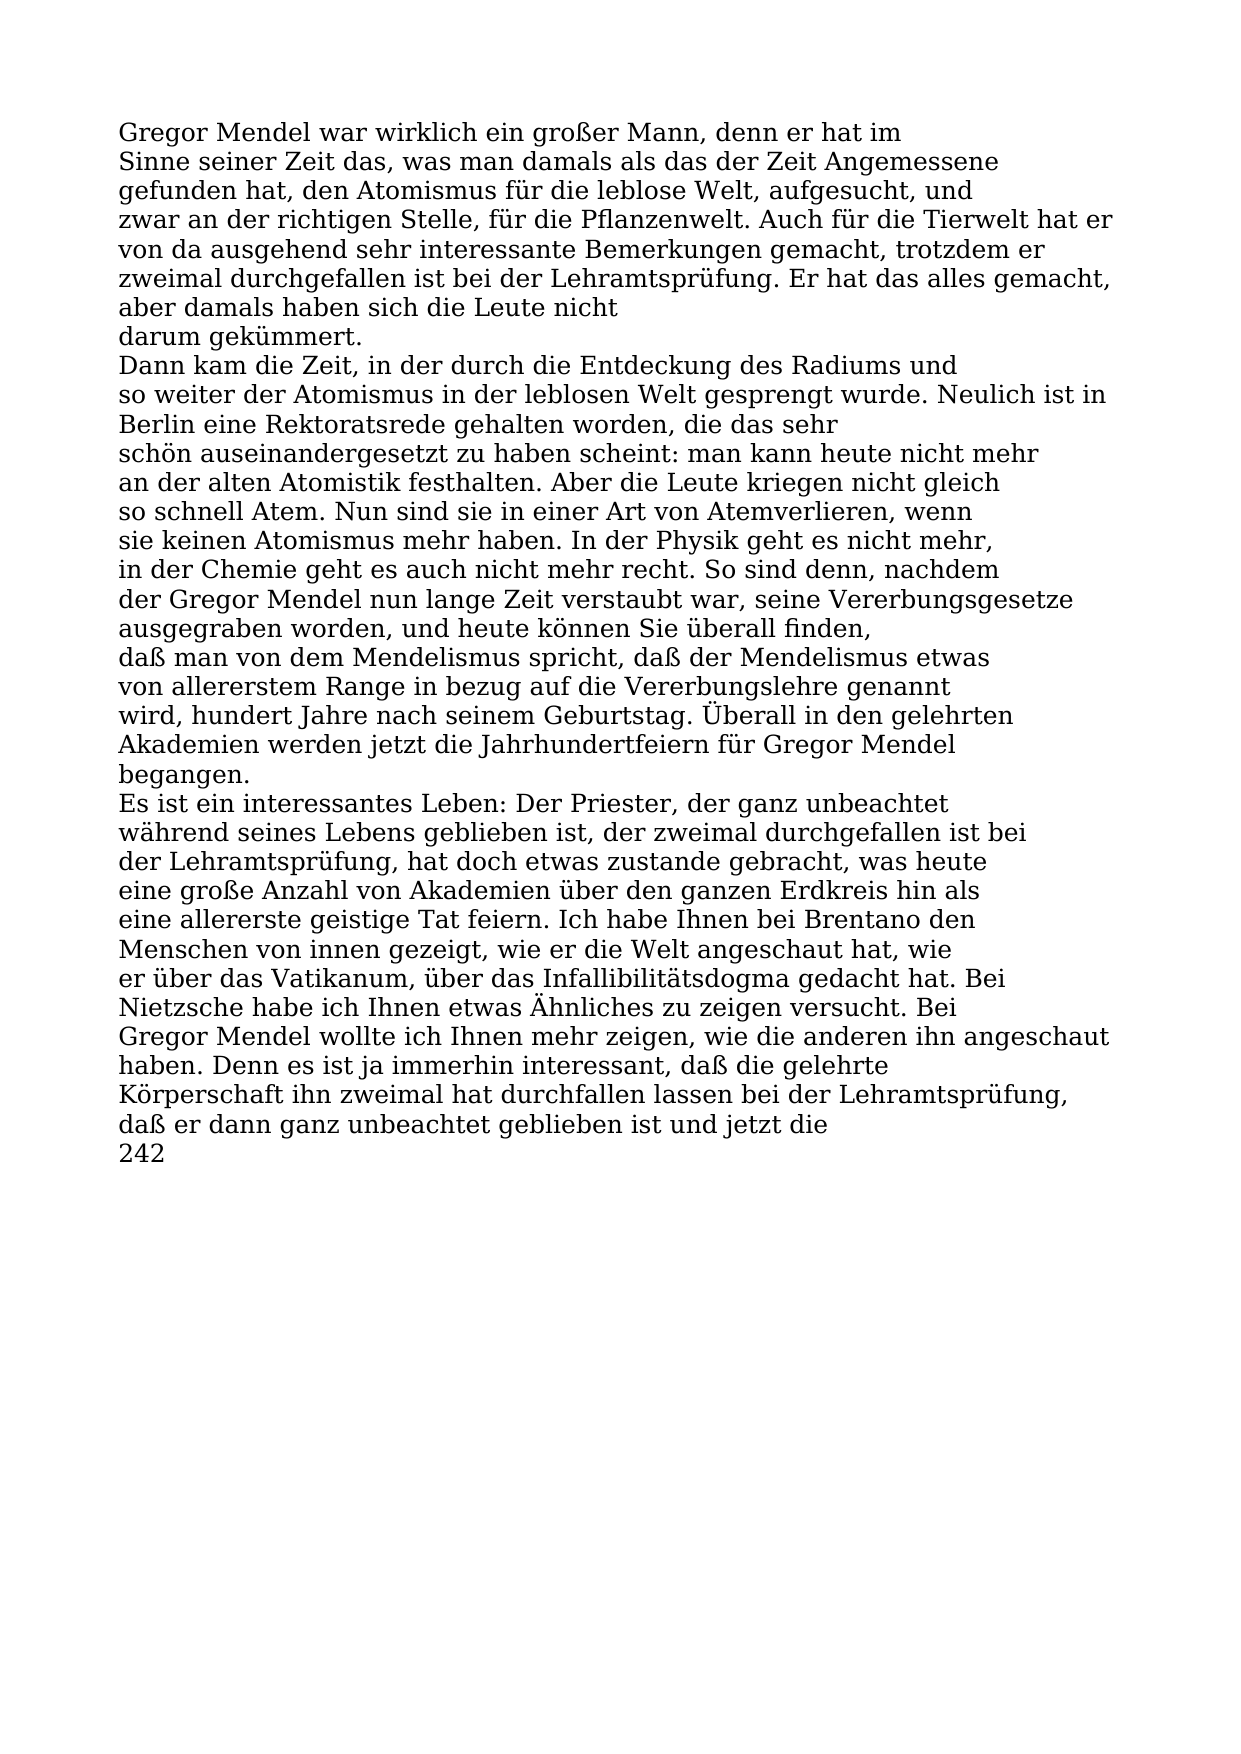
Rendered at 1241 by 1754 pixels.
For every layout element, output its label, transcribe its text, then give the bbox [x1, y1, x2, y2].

text 242 [118, 1139, 1122, 1168]
text er über das Vatikanum, über das Infallibilitätsdogma gedacht hat. Bei [118, 964, 1122, 993]
text der Gregor Mendel nun lange Zeit verstaubt war, seine Vererbungsgesetze ausgegraben worden, und heute können Sie überall finden, [118, 585, 1122, 643]
text Nietzsche habe ich Ihnen etwas Ähnliches zu zeigen versucht. Bei [118, 993, 1122, 1022]
text sie keinen Atomismus mehr haben. In der Physik geht es nicht mehr, [118, 526, 1122, 556]
text wird, hundert Jahre nach seinem Geburtstag. Überall in den gelehrten [118, 701, 1122, 731]
text gefunden hat, den Atomismus für die leblose Welt, aufgesucht, und [118, 176, 1122, 206]
text schön auseinandergesetzt zu haben scheint: man kann heute nicht mehr [118, 439, 1122, 468]
text darum gekümmert. [118, 322, 1122, 351]
text Akademien werden jetzt die Jahrhundertfeiern für Gregor Mendel [118, 731, 1122, 760]
text in der Chemie geht es auch nicht mehr recht. So sind denn, nachdem [118, 556, 1122, 585]
text so weiter der Atomismus in der leblosen Welt gesprengt wurde. Neulich ist in Berlin eine Rektoratsrede gehalten worden, die das sehr [118, 381, 1122, 439]
text begangen. [118, 760, 1122, 789]
text zwar an der richtigen Stelle, für die Pflanzenwelt. Auch für die Tierwelt hat er von da ausgehend sehr interessante Bemerkungen gemacht, trotzdem er zweimal durchgefallen ist bei der Lehramtsprüfung. Er hat das alles gemacht, aber damals haben sich die Leute nicht [118, 206, 1122, 322]
text von allererstem Range in bezug auf die Vererbungslehre genannt [118, 672, 1122, 701]
text Es ist ein interessantes Leben: Der Priester, der ganz unbeachtet [118, 789, 1122, 818]
text Sinne seiner Zeit das, was man damals als das der Zeit Angemessene [118, 147, 1122, 176]
text Gregor Mendel war wirklich ein großer Mann, denn er hat im [118, 118, 1122, 147]
text daß man von dem Mendelismus spricht, daß der Mendelismus etwas [118, 643, 1122, 672]
text Menschen von innen gezeigt, wie er die Welt angeschaut hat, wie [118, 935, 1122, 964]
text der Lehramtsprüfung, hat doch etwas zustande gebracht, was heute [118, 847, 1122, 876]
text so schnell Atem. Nun sind sie in einer Art von Atemverlieren, wenn [118, 497, 1122, 526]
text Körperschaft ihn zweimal hat durchfallen lassen bei der Lehramtsprüfung, daß er dann ganz unbeachtet geblieben ist und jetzt die [118, 1081, 1122, 1139]
text an der alten Atomistik festhalten. Aber die Leute kriegen nicht gleich [118, 468, 1122, 497]
text Dann kam die Zeit, in der durch die Entdeckung des Radiums und [118, 351, 1122, 381]
text während seines Lebens geblieben ist, der zweimal durchgefallen ist bei [118, 818, 1122, 847]
text eine große Anzahl von Akademien über den ganzen Erdkreis hin als [118, 876, 1122, 906]
text Gregor Mendel wollte ich Ihnen mehr zeigen, wie die anderen ihn angeschaut haben. Denn es ist ja immerhin interessant, daß die gelehrte [118, 1022, 1122, 1081]
text eine allererste geistige Tat feiern. Ich habe Ihnen bei Brentano den [118, 906, 1122, 935]
